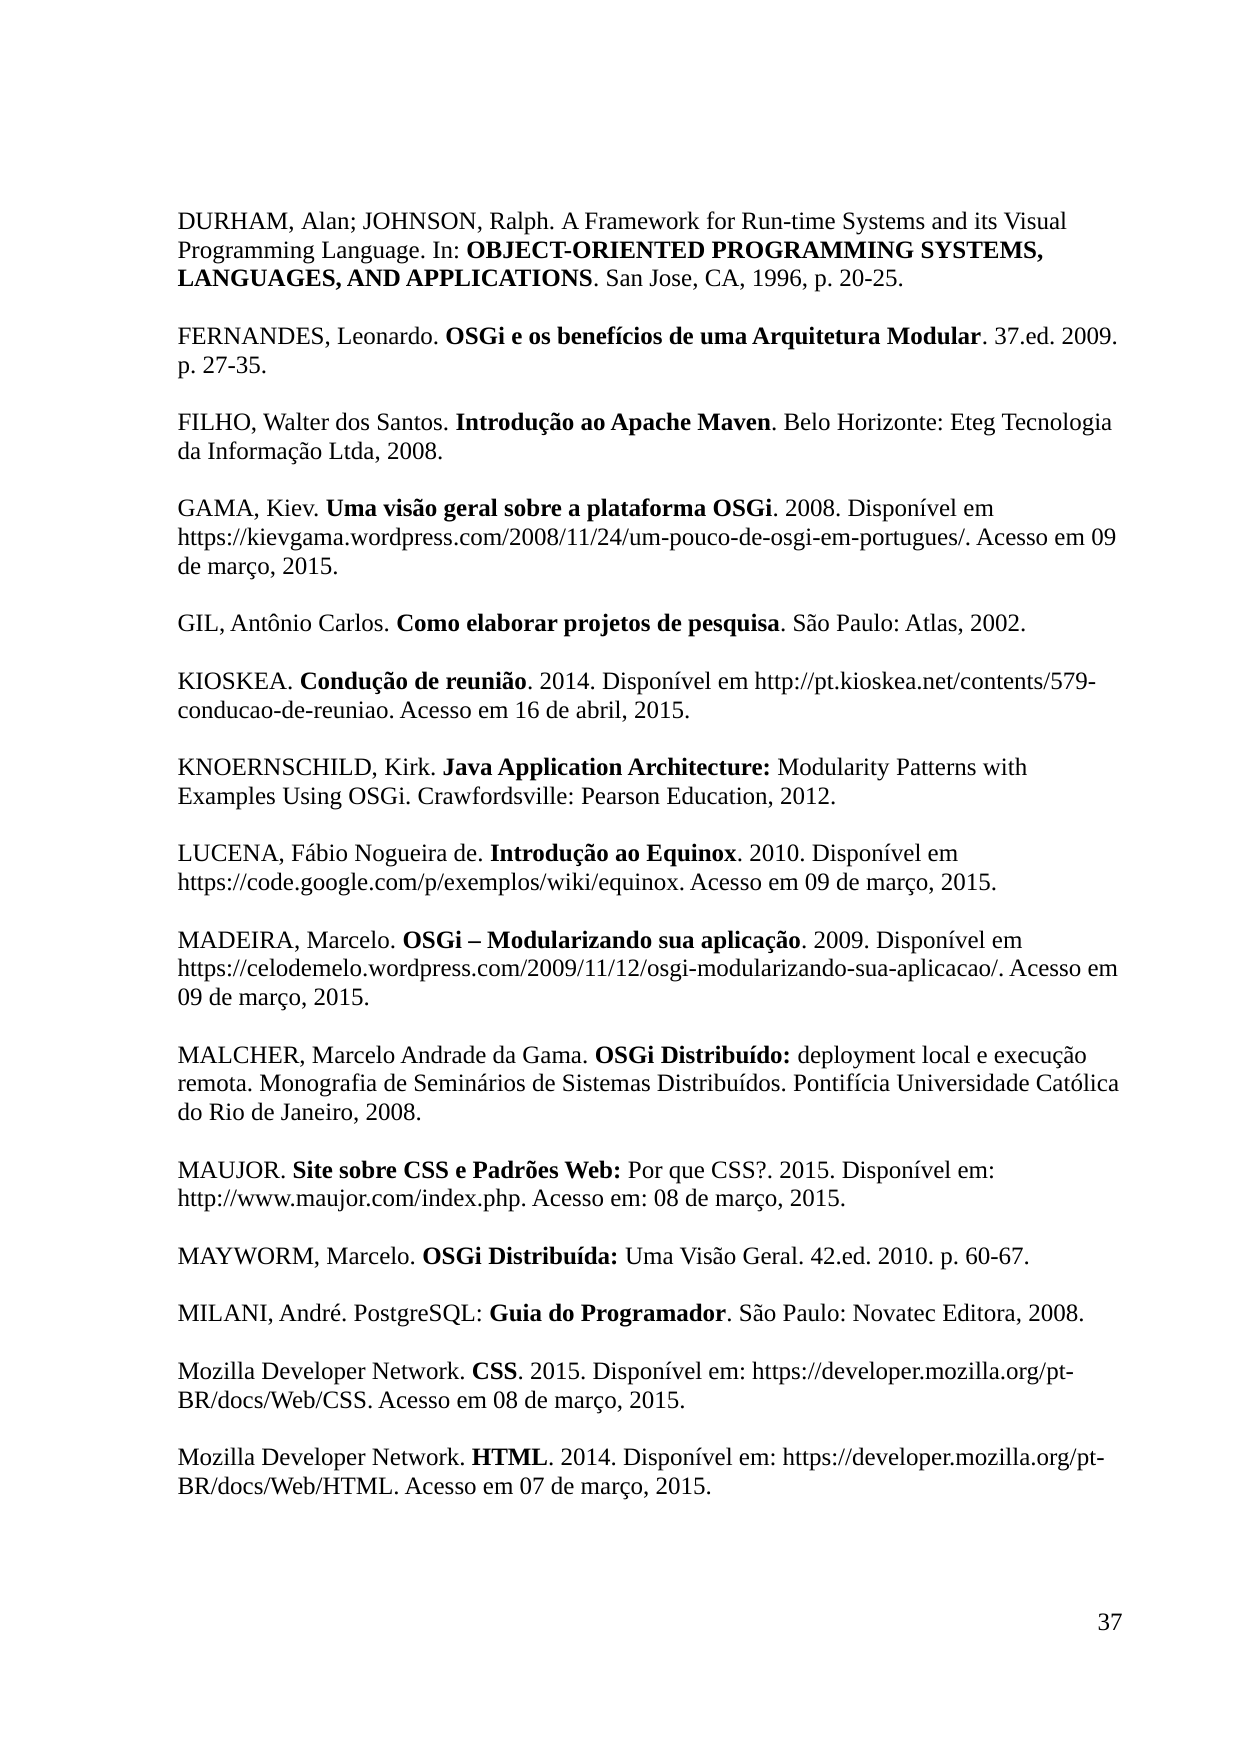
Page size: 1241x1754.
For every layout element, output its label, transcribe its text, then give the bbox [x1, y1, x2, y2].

text MAYWORM, Marcelo. OSGi Distribuída: Uma Visão Geral. 42.ed. 2010. p. 60-67. [177, 1241, 1122, 1270]
text Mozilla Developer Network. CSS. 2015. Disponível em: https://developer.mozilla.org/pt-BR/docs/Web/CSS. Acesso em 08 de março, 2015. [177, 1356, 1122, 1413]
text LUCENA, Fábio Nogueira de. Introdução ao Equinox. 2010. Disponível em https://code.google.com/p/exemplos/wiki/equinox. Acesso em 09 de março, 2015. [177, 838, 1122, 896]
text MALCHER, Marcelo Andrade da Gama. OSGi Distribuído: deployment local e execução remota. Monografia de Seminários de Sistemas Distribuídos. Pontifícia Universidade Católica do Rio de Janeiro, 2008. [177, 1040, 1122, 1126]
text FERNANDES, Leonardo. OSGi e os benefícios de uma Arquitetura Modular. 37.ed. 2009. p. 27-35. [177, 321, 1122, 378]
text GIL, Antônio Carlos. Como elaborar projetos de pesquisa. São Paulo: Atlas, 2002. [177, 608, 1122, 637]
text Mozilla Developer Network. HTML. 2014. Disponível em: https://developer.mozilla.org/pt-BR/docs/Web/HTML. Acesso em 07 de março, 2015. [177, 1442, 1122, 1500]
text KIOSKEA. Condução de reunião. 2014. Disponível em http://pt.kioskea.net/contents/579-conducao-de-reuniao. Acesso em 16 de abril, 2015. [177, 666, 1122, 723]
text MADEIRA, Marcelo. OSGi – Modularizando sua aplicação. 2009. Disponível em https://celodemelo.wordpress.com/2009/11/12/osgi-modularizando-sua-aplicacao/. Acesso em 09 de março, 2015. [177, 925, 1122, 1011]
text DURHAM, Alan; JOHNSON, Ralph. A Framework for Run-time Systems and its Visual Programming Language. In: OBJECT-ORIENTED PROGRAMMING SYSTEMS, LANGUAGES, AND APPLICATIONS. San Jose, CA, 1996, p. 20-25. [177, 206, 1122, 292]
text MILANI, André. PostgreSQL: Guia do Programador. São Paulo: Novatec Editora, 2008. [177, 1298, 1122, 1327]
text GAMA, Kiev. Uma visão geral sobre a plataforma OSGi. 2008. Disponível em https://kievgama.wordpress.com/2008/11/24/um-pouco-de-osgi-em-portugues/. Acesso em 09 de março, 2015. [177, 493, 1122, 580]
text FILHO, Walter dos Santos. Introdução ao Apache Maven. Belo Horizonte: Eteg Tecnologia da Informação Ltda, 2008. [177, 407, 1122, 465]
text MAUJOR. Site sobre CSS e Padrões Web: Por que CSS?. 2015. Disponível em: http://www.maujor.com/index.php. Acesso em: 08 de março, 2015. [177, 1155, 1122, 1212]
text KNOERNSCHILD, Kirk. Java Application Architecture: Modularity Patterns with Examples Using OSGi. Crawfordsville: Pearson Education, 2012. [177, 752, 1122, 810]
